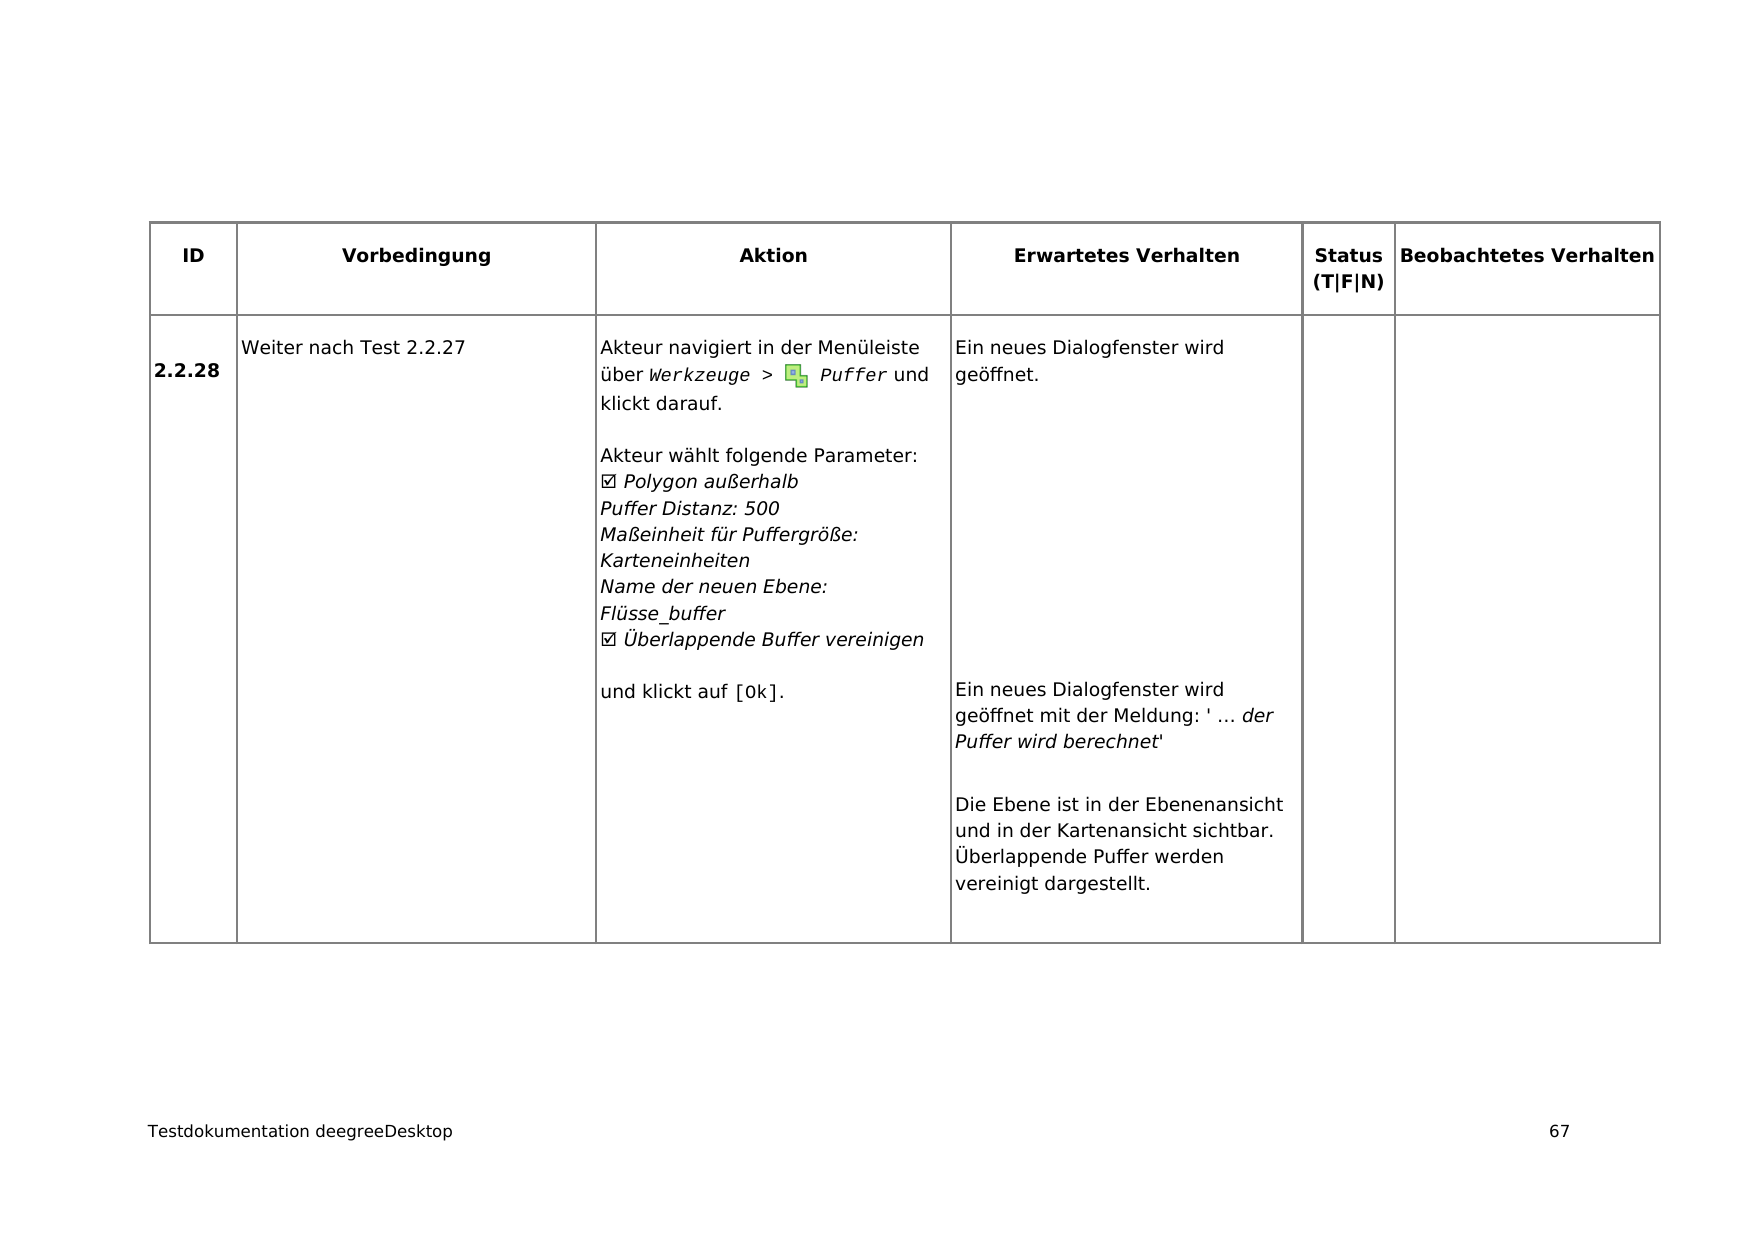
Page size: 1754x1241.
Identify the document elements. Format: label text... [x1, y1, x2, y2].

table_header Vorbedingung [238, 224, 595, 314]
table_header Status (T|F|N) [1304, 224, 1394, 314]
picture [784, 363, 809, 389]
table_header Aktion [597, 224, 950, 314]
table_header Erwartetes Verhalten [952, 224, 1301, 314]
table_cell Ein neues Dialogfenster wird geöffnet. Ein neues Dialogfenster wird geöffnet mit der Meldung: ' … der Puffer wird berechnet' Die Ebene ist in der Ebenenansicht und in der Kartenansicht sichtbar. Überlappende Puffer werden vereinigt dargestellt. [952, 316, 1301, 942]
table_header ID [151, 224, 236, 314]
table_header Beobachtetes Verhalten [1396, 224, 1659, 314]
table_cell Weiter nach Test 2.2.27 [238, 316, 595, 942]
table_cell [1304, 316, 1394, 942]
table_cell Akteur navigiert in der Menüleiste über Werkzeuge > Puffer und klickt darauf. Akteur wählt folgende Parameter:  Polygon außerhalb Puffer Distanz: 500 Maßeinheit für Puffergröße: Karteneinheiten Name der neuen Ebene: Flüsse_buffer  Überlappende Buffer vereinigen und klickt auf [Ok]. [597, 316, 950, 942]
table_cell [1396, 316, 1659, 942]
table_cell [151, 316, 236, 942]
